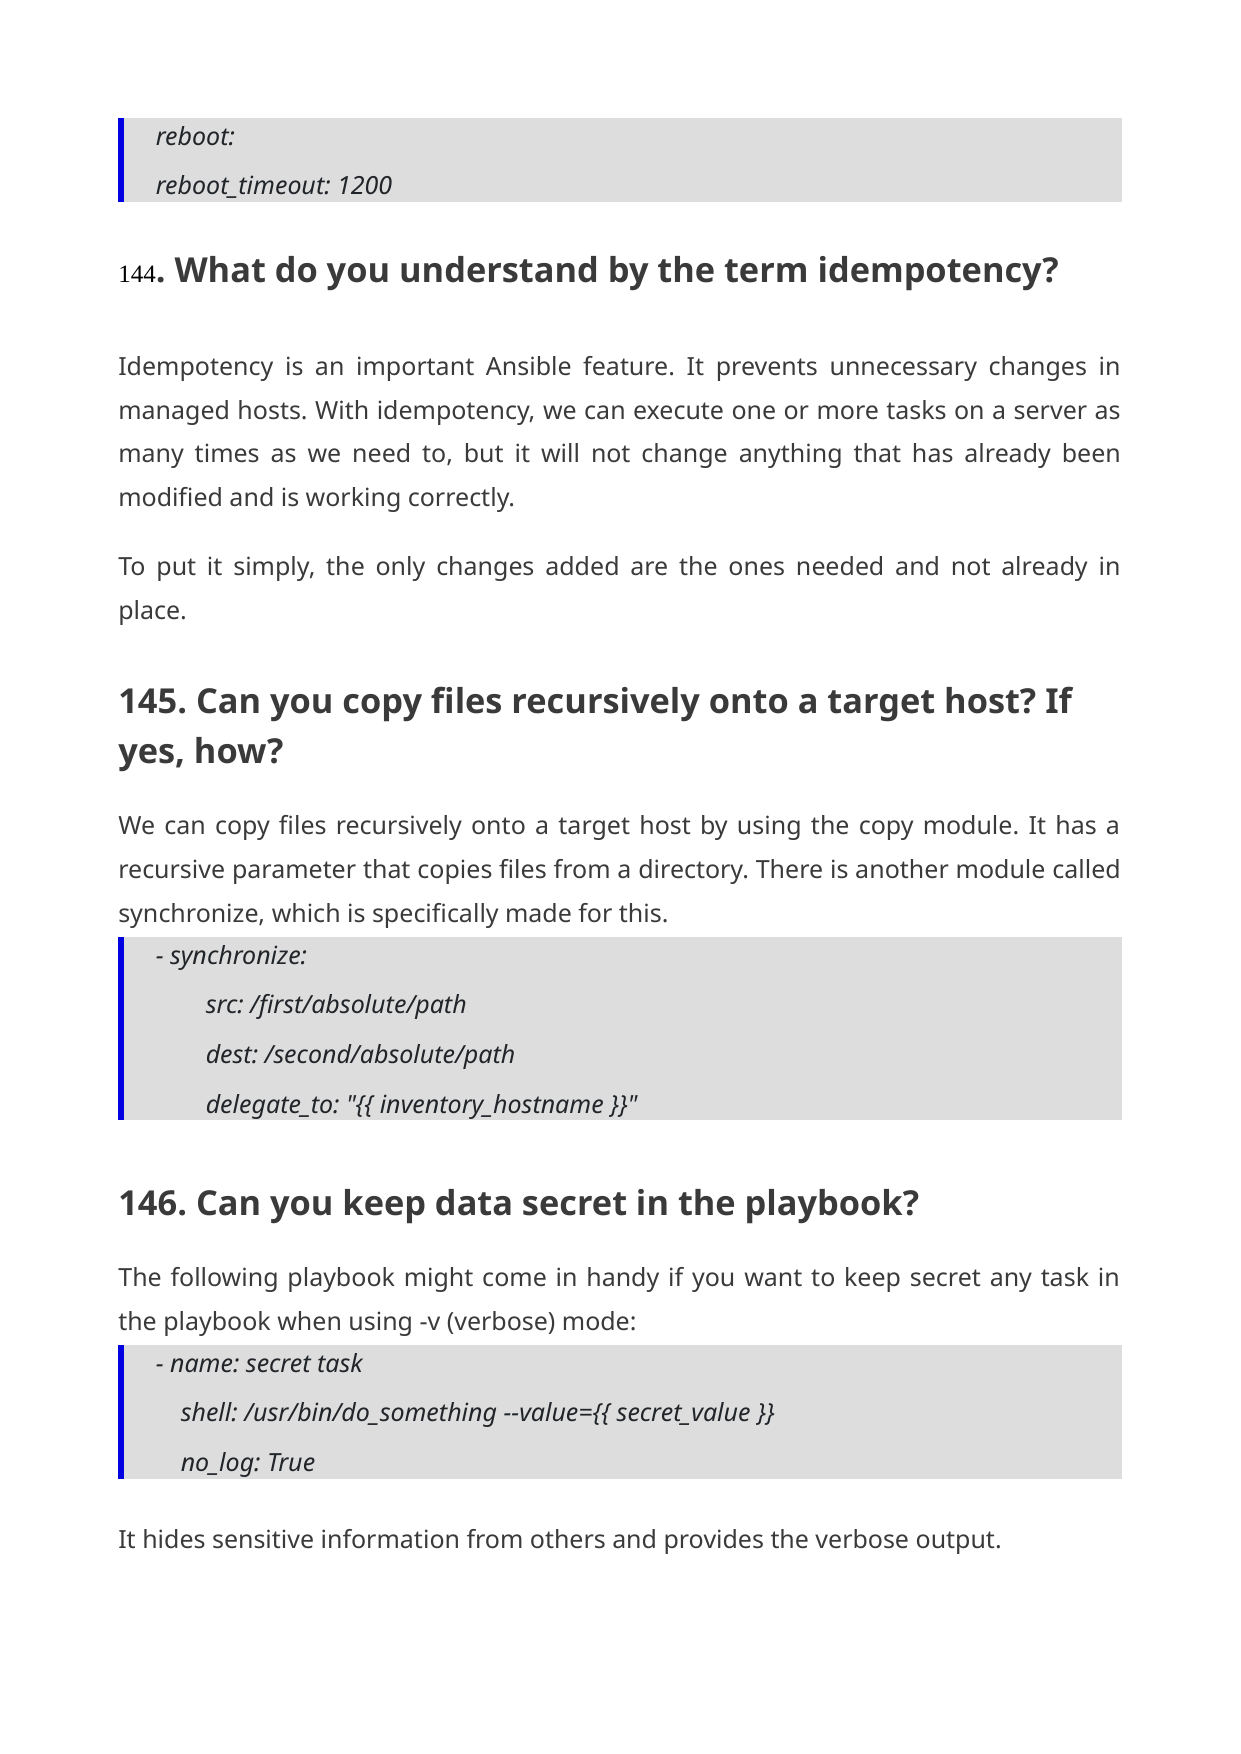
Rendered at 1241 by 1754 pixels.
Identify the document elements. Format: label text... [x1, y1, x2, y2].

text reboot_timeout: 1200 [124, 168, 1122, 202]
text 144. What do you understand by the term idempotency? [118, 210, 1122, 292]
text - synchronize: [124, 937, 1122, 971]
text The following playbook might come in handy if you want to keep secret any task in the playbook when using -v (verbose) mode: [118, 1250, 1122, 1338]
text dest: /second/absolute/path [124, 1037, 1122, 1071]
text We can copy files recursively onto a target host by using the copy module. It has a recursive parameter that copies files from a directory. There is another module called synchronize, which is specifically made for this. [118, 798, 1122, 929]
text To put it simply, the only changes added are the ones needed and not already in place. [118, 539, 1122, 626]
text reboot: [124, 118, 1122, 152]
text src: /first/absolute/path [124, 987, 1122, 1021]
subtitle 145. Can you copy files recursively onto a target host? If yes, how? [118, 673, 1122, 773]
text Idempotency is an important Ansible feature. It prevents unnecessary changes in managed hosts. With idempotency, we can execute one or more tasks on a server as many times as we need to, but it will not change anything that has already been modified and is working correctly. [118, 339, 1122, 514]
text delegate_to: "{{ inventory_hostname }}" [124, 1086, 1122, 1120]
text - name: secret task [124, 1345, 1122, 1379]
text shell: /usr/bin/do_something --value={{ secret_value }} [124, 1395, 1122, 1429]
text no_log: True [124, 1445, 1122, 1479]
text It hides sensitive information from others and provides the verbose output. [118, 1512, 1122, 1555]
subtitle 146. Can you keep data secret in the playbook? [118, 1175, 1122, 1225]
